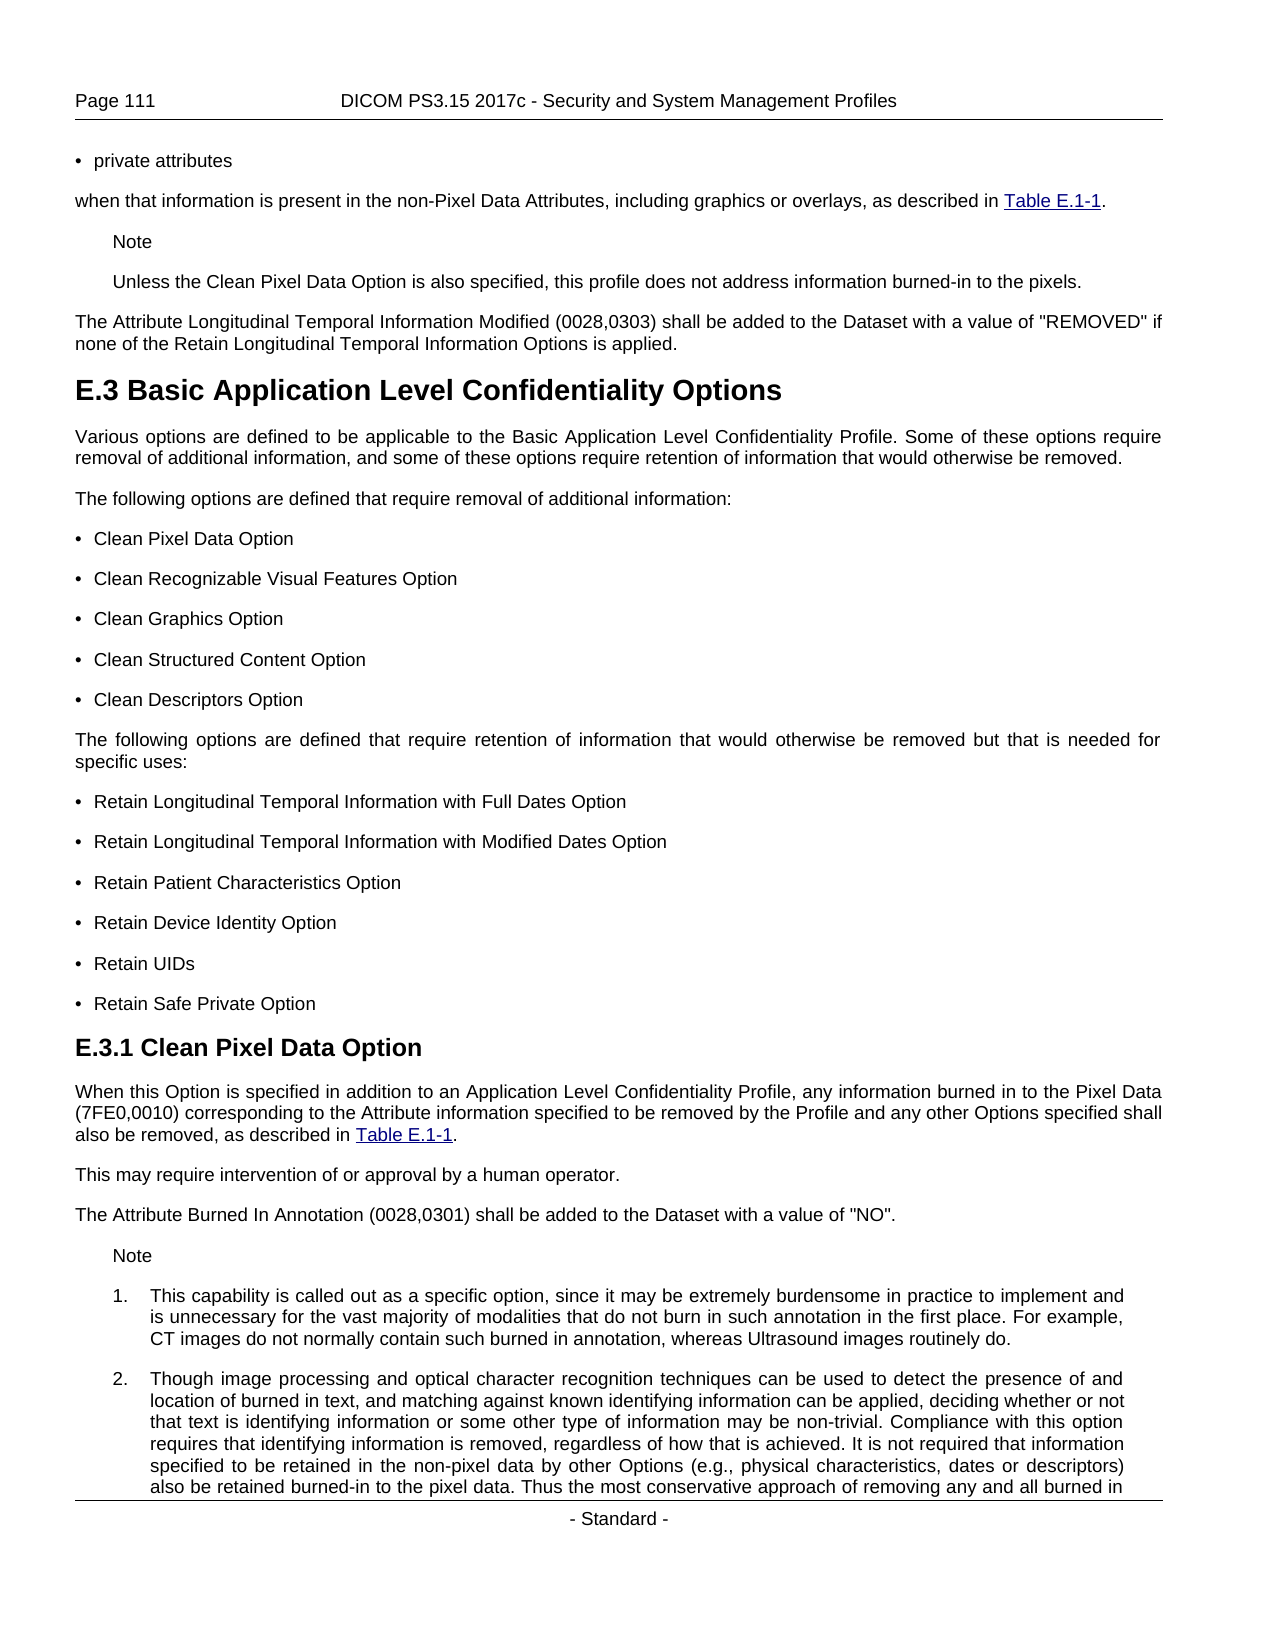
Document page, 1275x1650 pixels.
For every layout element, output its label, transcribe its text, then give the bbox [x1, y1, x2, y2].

list Though image processing and optical character recognition techniques can be used to detect the presence of and location of burned in text, and matching against known identifying information can be applied, deciding whether or not that text is identifying information or some other type of information may be non-trivial. Compliance with this option requires that identifying information is removed, regardless of how that is achieved. It is not required that information specified to be retained in the non-pixel data by other Options (e.g., physical characteristics, dates or descriptors) also be retained burned-in to the pixel data. Thus the most conservative approach of removing any and all burned in [112, 1368, 1125, 1498]
text When this Option is specified in addition to an Application Level Confidentiality Profile, any information burned in to the Pixel Data (7FE0,0010) corresponding to the Attribute information specified to be removed by the Profile and any other Options specified shall also be removed, as described in Table E.1-1. [75, 1080, 1162, 1145]
text The following options are defined that require removal of additional information: [75, 487, 1162, 509]
list Retain Device Identity Option [75, 912, 1162, 933]
text Various options are defined to be applicable to the Basic Application Level Confidentiality Profile. Some of these options require removal of additional information, and some of these options require retention of information that would otherwise be removed. [75, 425, 1162, 468]
list This capability is called out as a specific option, since it may be extremely burdensome in practice to implement and is unnecessary for the vast majority of modalities that do not burn in such annotation in the first place. For example, CT images do not normally contain such burned in annotation, whereas Ultrasound images routinely do. [112, 1285, 1125, 1349]
list Clean Pixel Data Option [75, 528, 1162, 549]
text Unless the Clean Pixel Data Option is also specified, this profile does not address information burned-in to the pixels. [112, 271, 1125, 292]
list Retain UIDs [75, 952, 1162, 974]
text The Attribute Longitudinal Temporal Information Modified (0028,0303) shall be added to the Dataset with a value of "REMOVED" if none of the Retain Longitudinal Temporal Information Options is applied. [75, 311, 1162, 354]
text E.3 Basic Application Level Confidentiality Options [75, 373, 1162, 407]
text This may require intervention of or approval by a human operator. [75, 1164, 1162, 1185]
list Clean Recognizable Visual Features Option [75, 568, 1162, 589]
list Retain Patient Characteristics Option [75, 872, 1162, 893]
list private attributes [75, 150, 1162, 172]
text The Attribute Burned In Annotation (0028,0301) shall be added to the Dataset with a value of "NO". [75, 1204, 1162, 1226]
list Clean Graphics Option [75, 608, 1162, 630]
list Clean Structured Content Option [75, 648, 1162, 670]
text Note [112, 1244, 1125, 1266]
list Retain Longitudinal Temporal Information with Modified Dates Option [75, 831, 1162, 853]
text E.3.1 Clean Pixel Data Option [75, 1033, 1162, 1062]
text The following options are defined that require retention of information that would otherwise be removed but that is needed for specific uses: [75, 729, 1162, 772]
list Retain Safe Private Option [75, 993, 1162, 1014]
text Note [112, 231, 1125, 252]
list Clean Descriptors Option [75, 689, 1162, 710]
text when that information is present in the non-Pixel Data Attributes, including graphics or overlays, as described in Table E.1-1. [75, 190, 1162, 212]
list Retain Longitudinal Temporal Information with Full Dates Option [75, 791, 1162, 813]
